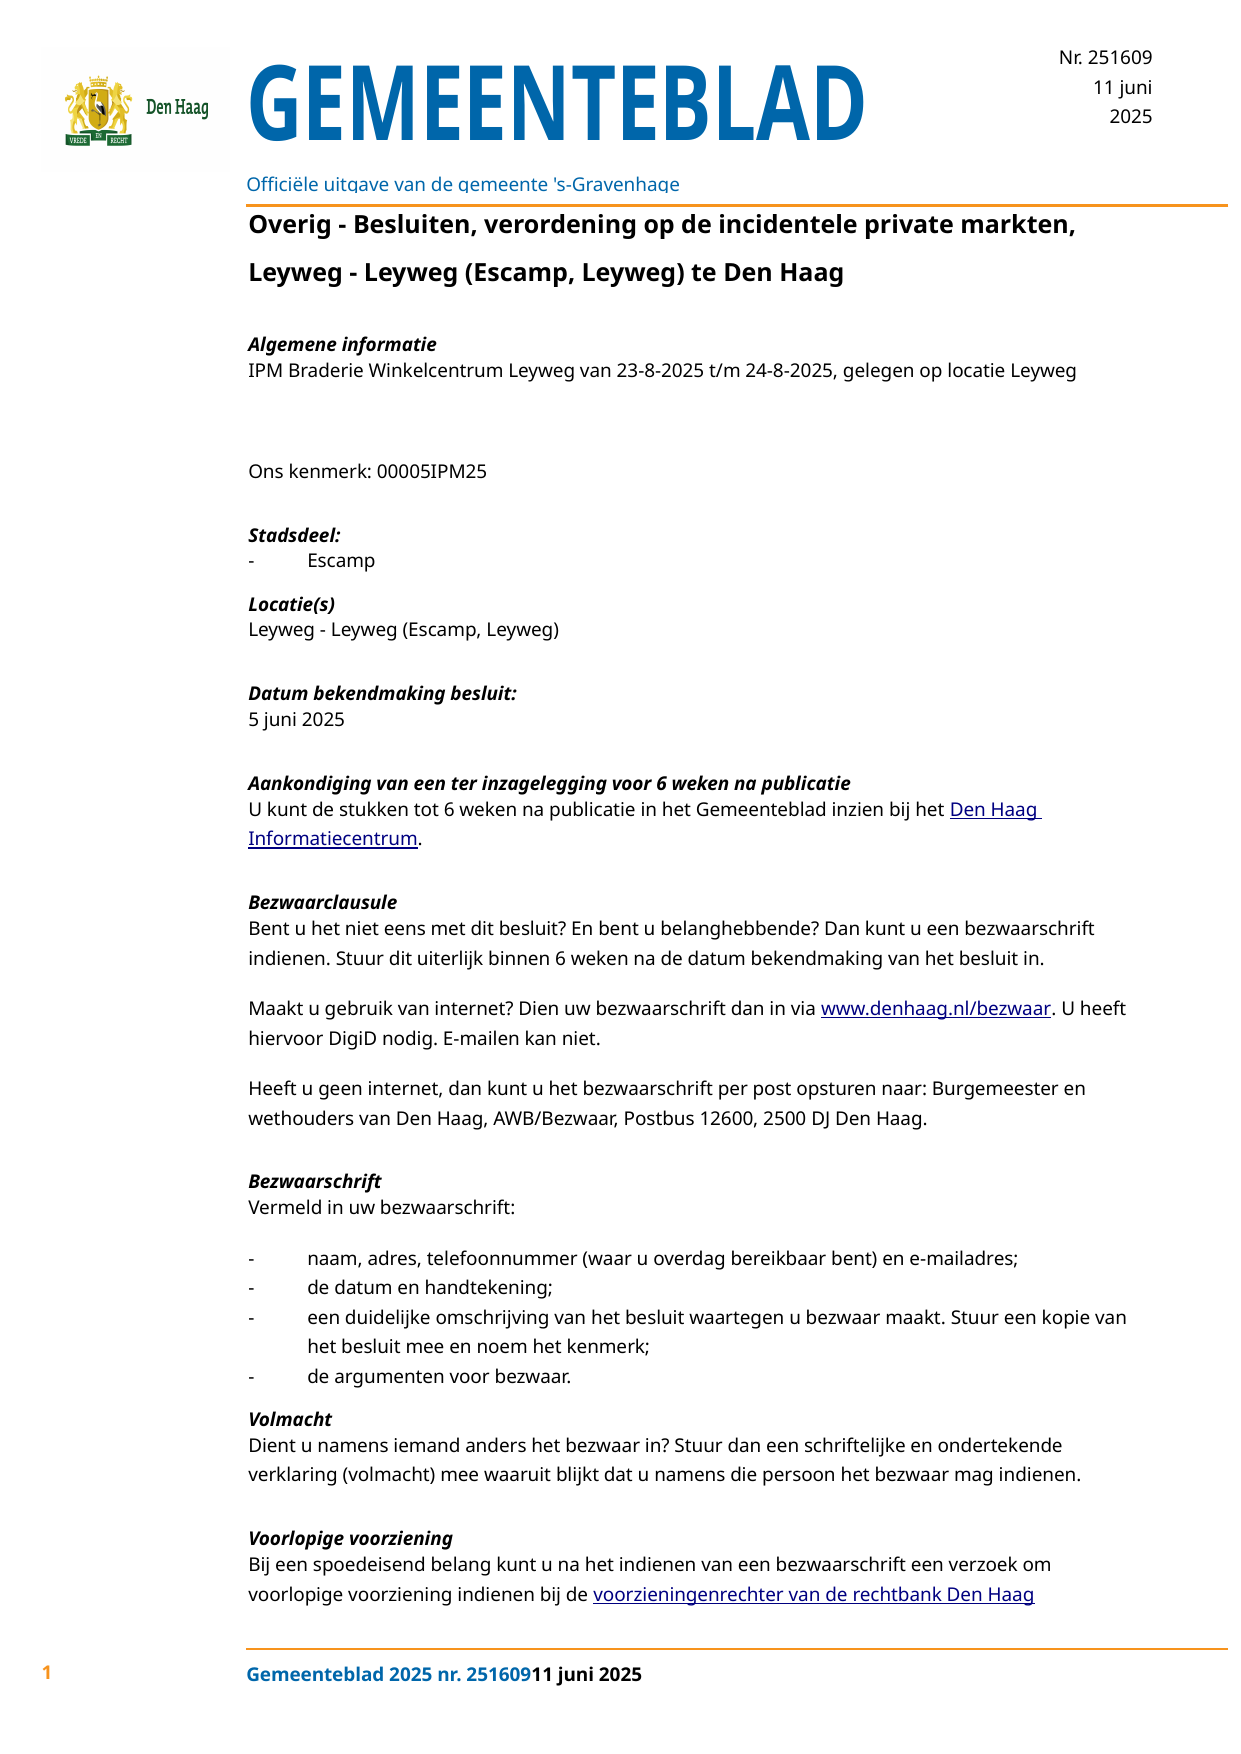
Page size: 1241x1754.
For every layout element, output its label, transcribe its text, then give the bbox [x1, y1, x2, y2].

text Bent u het niet eens met dit besluit? En bent u belanghebbende? Dan kunt u een bezwaarschrift indienen. Stuur dit uiterlijk binnen 6 weken na de datum bekendmaking van het besluit in. [248, 915, 1152, 971]
text U kunt de stukken tot 6 weken na publicatie in het Gemeenteblad inzien bij het Den Haag Informatiecentrum. [248, 796, 1152, 851]
list Escamp [248, 548, 1152, 573]
text Voorlopige voorziening [248, 1526, 1152, 1551]
text Volmacht [248, 1406, 1152, 1432]
text Maakt u gebruik van internet? Dien uw bezwaarschrift dan in via www.denhaag.nl/bezwaar. U heeft hiervoor DigiD nodig. E-mailen kan niet. [248, 995, 1152, 1051]
text Locatie(s) [248, 591, 1152, 617]
list de datum en handtekening; [248, 1274, 1152, 1300]
list naam, adres, telefoonnummer (waar u overdag bereikbaar bent) en e-mailadres; [248, 1245, 1152, 1271]
text Leyweg - Leyweg (Escamp, Leyweg) [248, 617, 1152, 642]
text Stadsdeel: [248, 522, 1152, 548]
text Datum bekendmaking besluit: [248, 681, 1152, 706]
list een duidelijke omschrijving van het besluit waartegen u bezwaar maakt. Stuur een kopie van het besluit mee en noem het kenmerk; [248, 1304, 1152, 1359]
text Bezwaarclausule [248, 889, 1152, 915]
text Vermeld in uw bezwaarschrift: [248, 1194, 1152, 1220]
picture [41, 47, 231, 172]
text Algemene informatie [248, 331, 1152, 357]
list de argumenten voor bezwaar. [248, 1363, 1152, 1389]
text Aankondiging van een ter inzagelegging voor 6 weken na publicatie [248, 770, 1152, 796]
text Ons kenmerk: 00005IPM25 [248, 458, 1152, 484]
text 5 juni 2025 [248, 706, 1152, 732]
text Heeft u geen internet, dan kunt u het bezwaarschrift per post opsturen naar: Burgemeester en wethouders van Den Haag, AWB/Bezwaar, Postbus 12600, 2500 DJ Den Haag. [248, 1075, 1152, 1131]
text Bij een spoedeisend belang kunt u na het indienen van een bezwaarschrift een verzoek om voorlopige voorziening indienen bij de voorzieningenrechter van de rechtbank Den Haag [248, 1551, 1152, 1607]
text IPM Braderie Winkelcentrum Leyweg van 23-8-2025 t/m 24-8-2025, gelegen op locatie Leyweg [248, 357, 1152, 383]
text Dient u namens iemand anders het bezwaar in? Stuur dan een schriftelijke en ondertekende verklaring (volmacht) mee waaruit blijkt dat u namens die persoon het bezwaar mag indienen. [248, 1432, 1152, 1487]
text Bezwaarschrift [248, 1169, 1152, 1194]
text Overig - Besluiten, verordening op de incidentele private markten, Leyweg - Leyweg (Escamp, Leyweg) te Den Haag [248, 207, 1152, 288]
